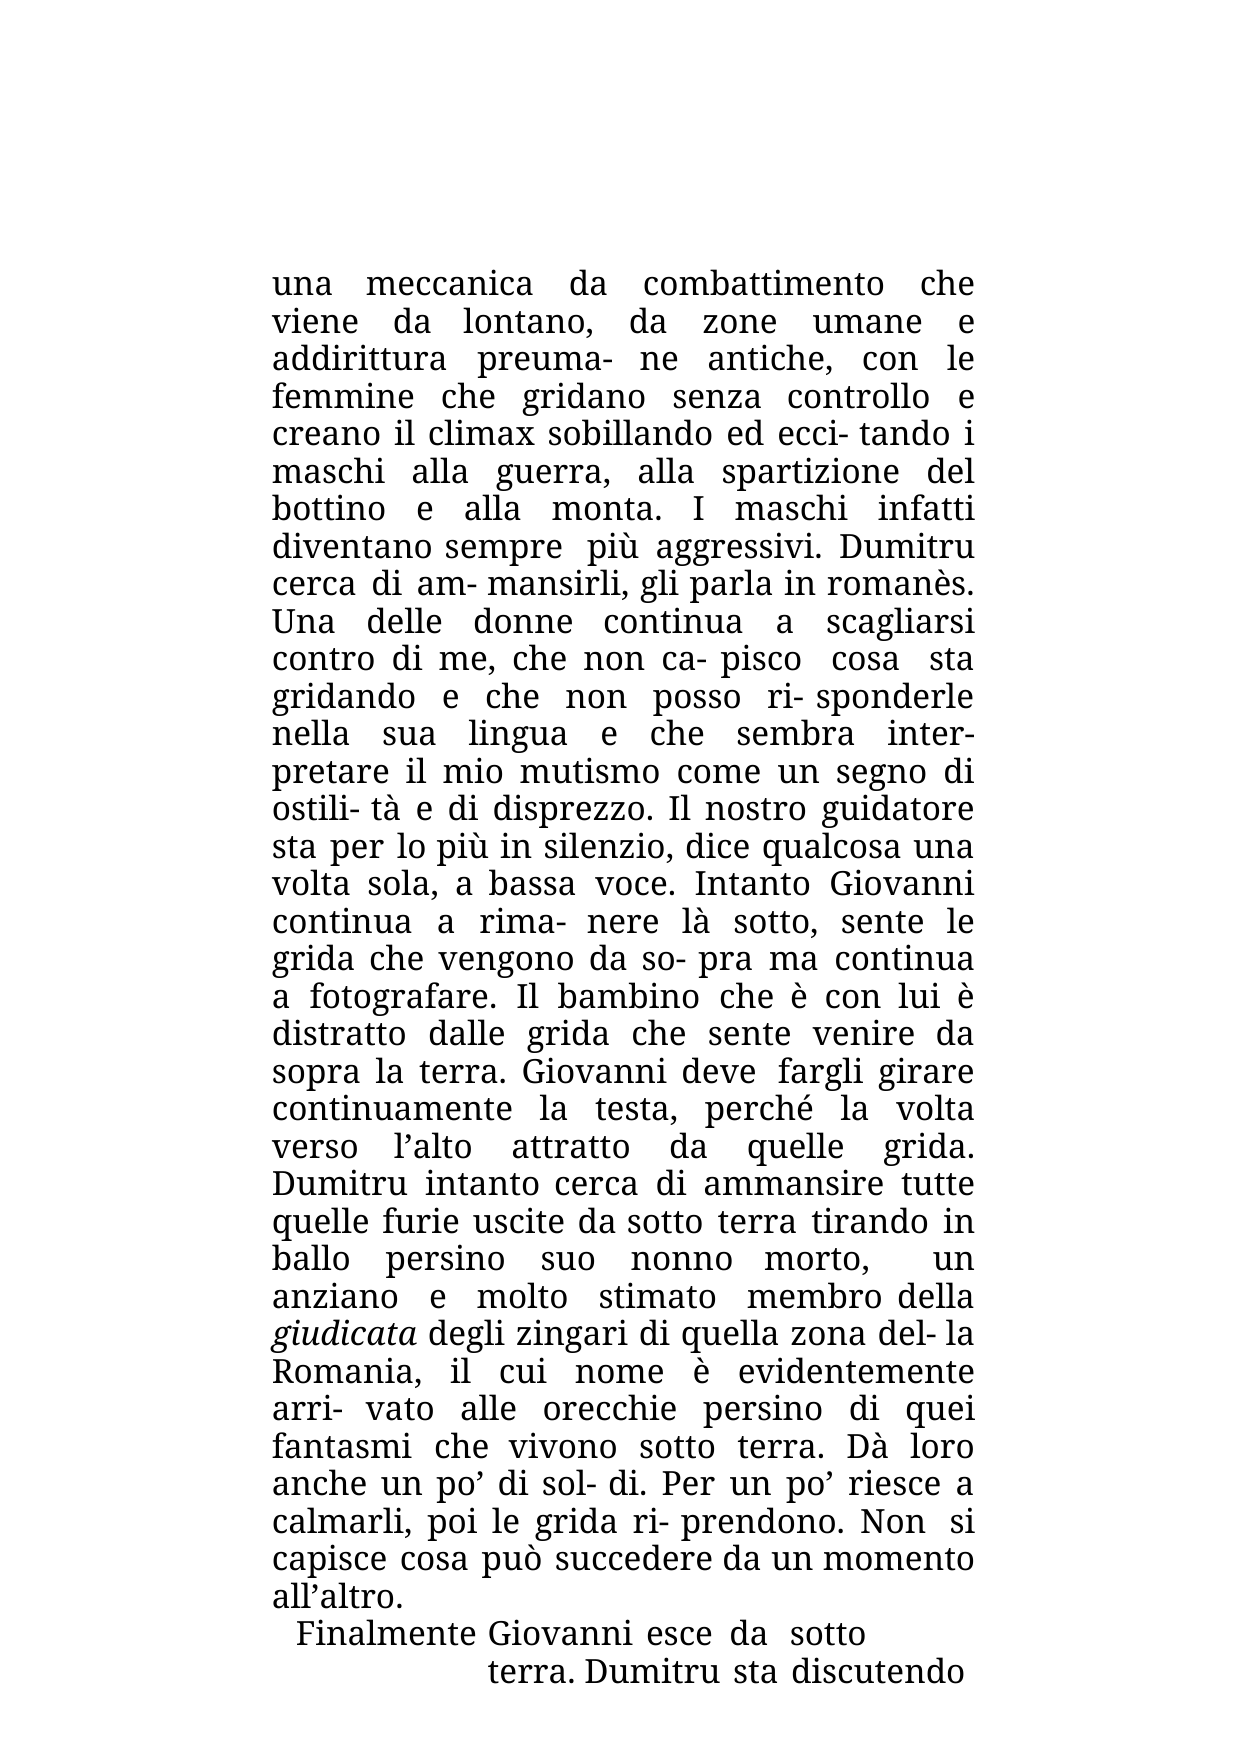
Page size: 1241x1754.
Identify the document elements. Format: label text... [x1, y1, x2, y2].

text una meccanica da combattimento che viene da lontano, da zone umane e addirittura preuma- ne antiche, con le femmine che gridano senza controllo e creano il climax sobillando ed ecci- tando i maschi alla guerra, alla spartizione del bottino e alla monta. I maschi infatti diventano sempre più aggressivi. Dumitru cerca di am- mansirli, gli parla in romanès. Una delle donne continua a scagliarsi contro di me, che non ca- pisco cosa sta gridando e che non posso ri- sponderle nella sua lingua e che sembra inter- pretare il mio mutismo come un segno di ostili- tà e di disprezzo. Il nostro guidatore sta per lo più in silenzio, dice qualcosa una volta sola, a bassa voce. Intanto Giovanni continua a rima- nere là sotto, sente le grida che vengono da so- pra ma continua a fotografare. Il bambino che è con lui è distratto dalle grida che sente venire da sopra la terra. Giovanni deve fargli girare continuamente la testa, perché la volta verso l’alto attratto da quelle grida. Dumitru intanto cerca di ammansire tutte quelle furie uscite da sotto terra tirando in ballo persino suo nonno morto, un anziano e molto stimato membro della giudicata degli zingari di quella zona del- la Romania, il cui nome è evidentemente arri- vato alle orecchie persino di quei fantasmi che vivono sotto terra. Dà loro anche un po’ di sol- di. Per un po’ riesce a calmarli, poi le grida ri- prendono. Non si capisce cosa può succedere da un momento all’altro. [272, 266, 975, 1616]
text Finalmente Giovanni esce da sotto terra. Dumitru sta discutendo [272, 1616, 975, 1691]
